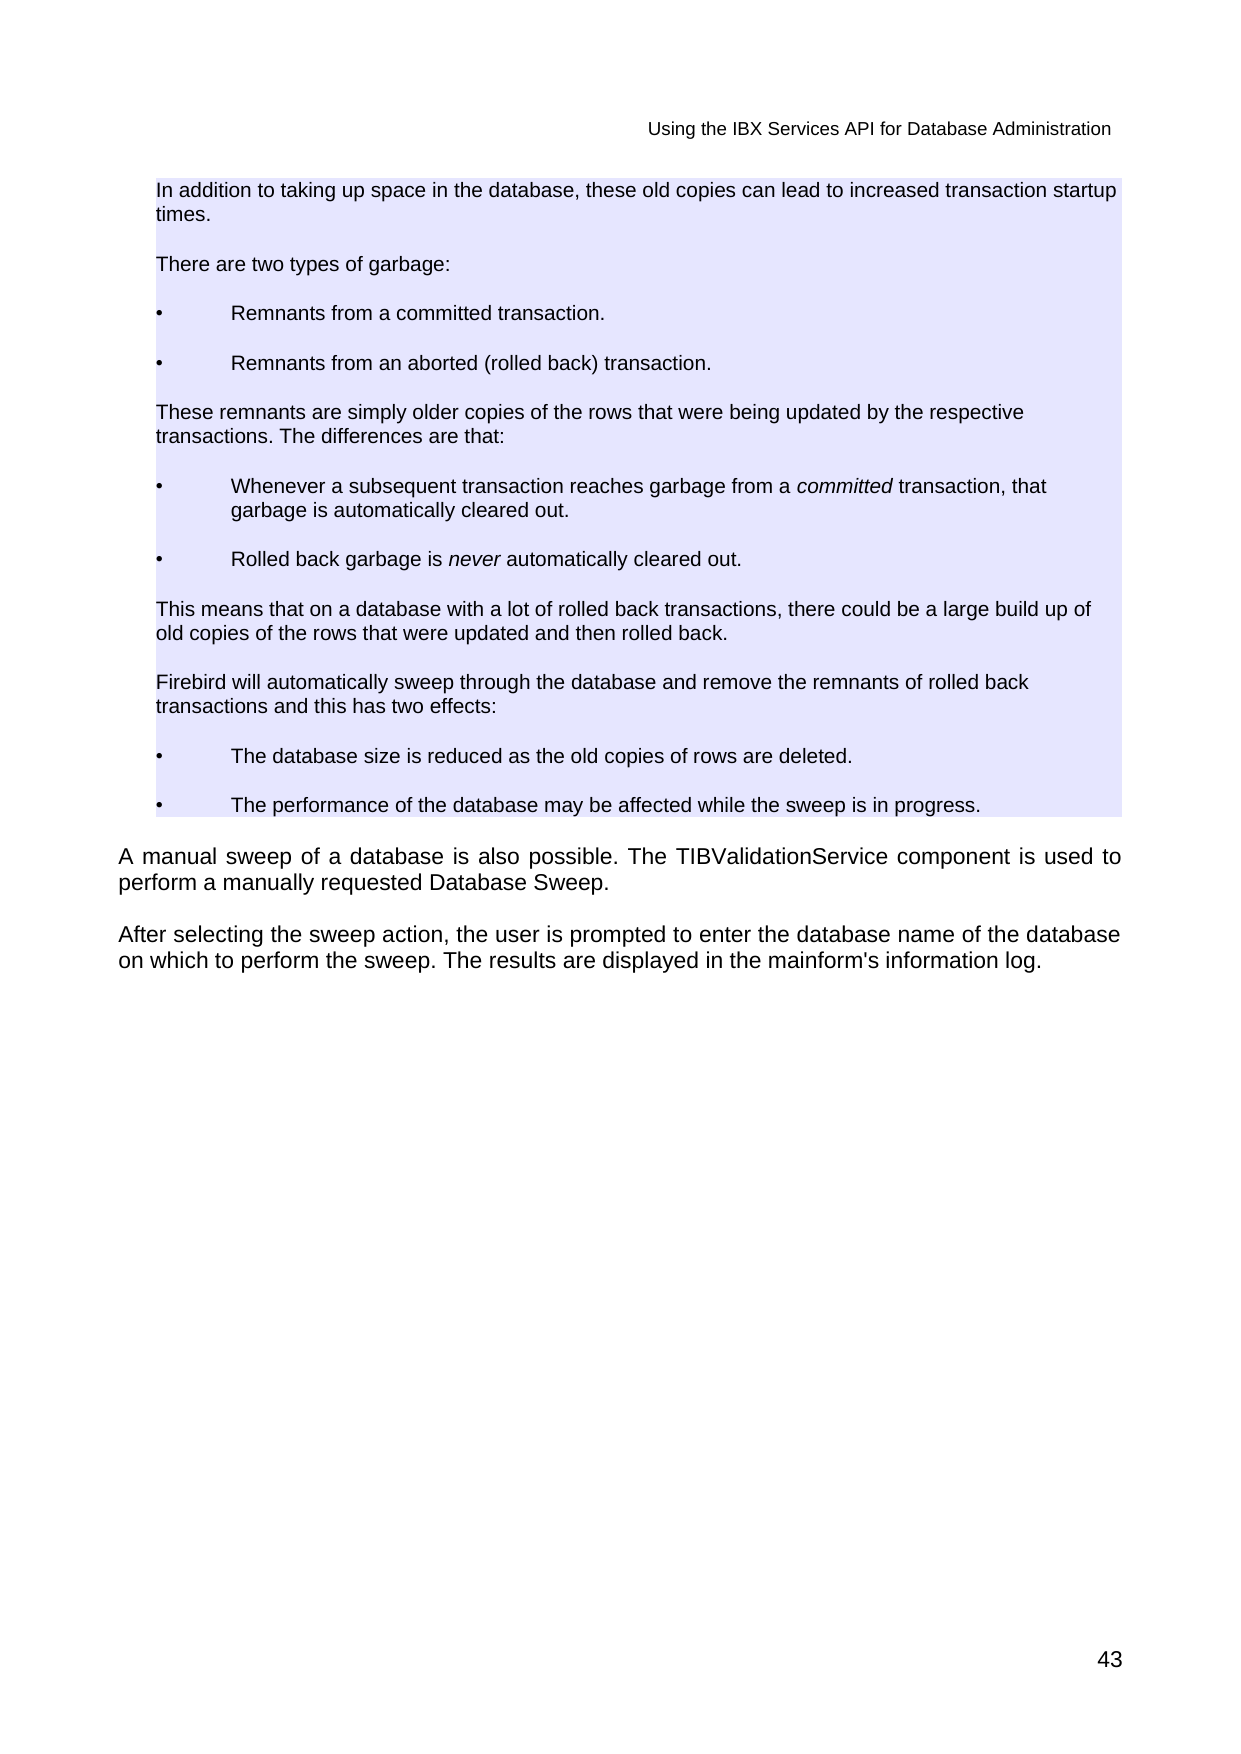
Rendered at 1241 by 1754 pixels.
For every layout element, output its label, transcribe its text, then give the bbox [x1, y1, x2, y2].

text This means that on a database with a lot of rolled back transactions, there could be a large build up of old copies of the rows that were updated and then rolled back. [156, 597, 1122, 645]
text Firebird will automatically sweep through the database and remove the remnants of rolled back transactions and this has two effects: [156, 670, 1122, 718]
list Remnants from an aborted (rolled back) transaction. [156, 351, 1122, 375]
list The database size is reduced as the old copies of rows are deleted. [156, 744, 1122, 768]
text After selecting the sweep action, the user is prompted to enter the database name of the database on which to perform the sweep. The results are displayed in the mainform's information log. [118, 921, 1122, 973]
list The performance of the database may be affected while the sweep is in progress. [156, 793, 1122, 817]
list Whenever a subsequent transaction reaches garbage from a committed transaction, that garbage is automatically cleared out. [156, 474, 1122, 522]
list Remnants from a committed transaction. [156, 301, 1122, 325]
text There are two types of garbage: [156, 252, 1122, 276]
list Rolled back garbage is never automatically cleared out. [156, 547, 1122, 571]
text These remnants are simply older copies of the rows that were being updated by the respective transactions. The differences are that: [156, 400, 1122, 448]
text In addition to taking up space in the database, these old copies can lead to increased transaction startup times. [156, 178, 1122, 226]
text A manual sweep of a database is also possible. The TIBValidationService component is used to perform a manually requested Database Sweep. [118, 843, 1122, 896]
